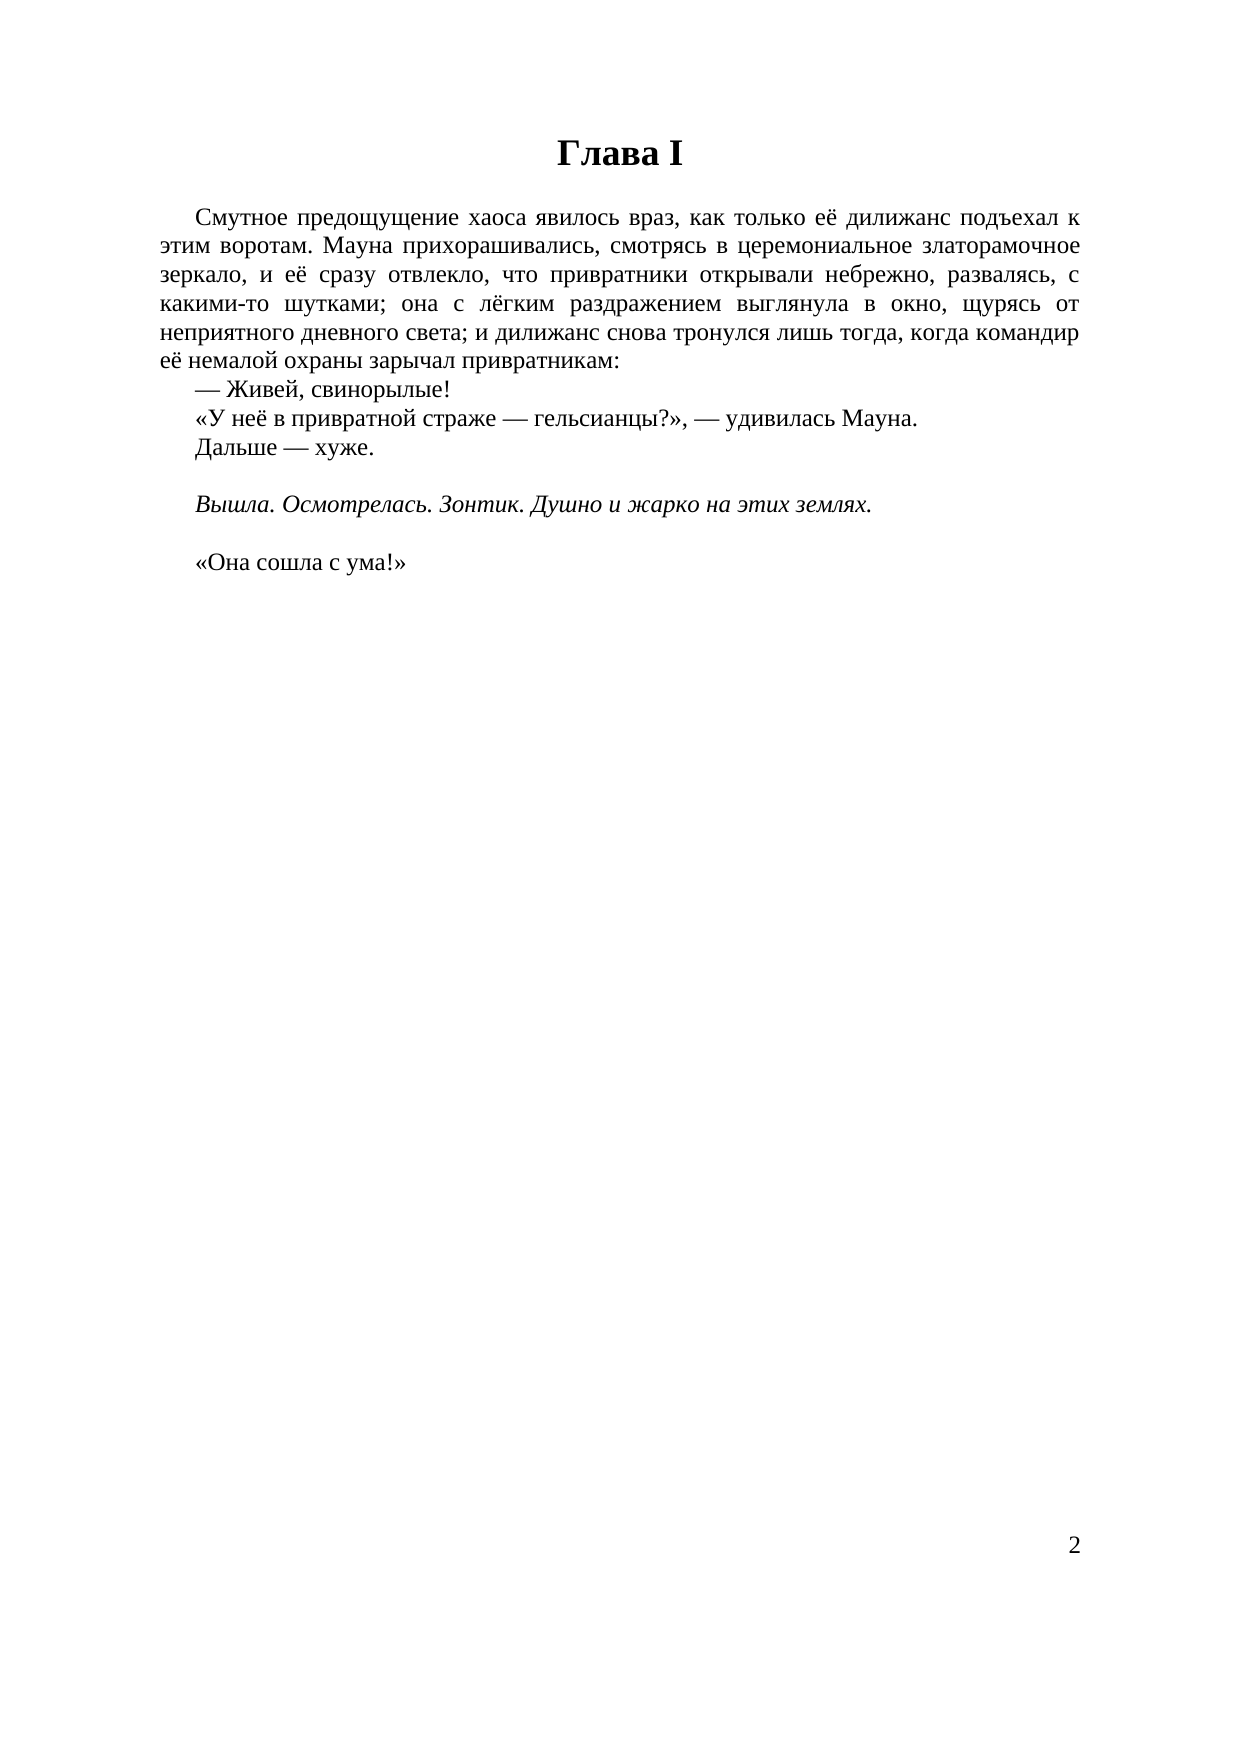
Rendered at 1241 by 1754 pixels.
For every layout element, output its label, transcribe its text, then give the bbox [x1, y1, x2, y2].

text «Она сошла с ума!» [159, 547, 1081, 576]
text Глава I [159, 130, 1081, 173]
text «У неё в привратной страже — гельсианцы?», — удивилась Мауна. [159, 403, 1081, 432]
text Смутное предощущение хаоса явилось враз, как только её дилижанс подъехал к этим воротам. Мауна прихорашивались, смотрясь в церемониальное златорамочное зеркало, и её сразу отвлекло, что привратники открывали небрежно, развалясь, с какими-то шутками; она с лёгким раздражением выглянула в окно, щурясь от неприятного дневного света; и дилижанс снова тронулся лишь тогда, когда командир её немалой охраны зарычал привратникам: [159, 202, 1081, 374]
text — Живей, свинорылые! [159, 374, 1081, 403]
text Вышла. Осмотрелась. Зонтик. Душно и жарко на этих землях. [159, 489, 1081, 518]
text Дальше — хуже. [159, 432, 1081, 461]
